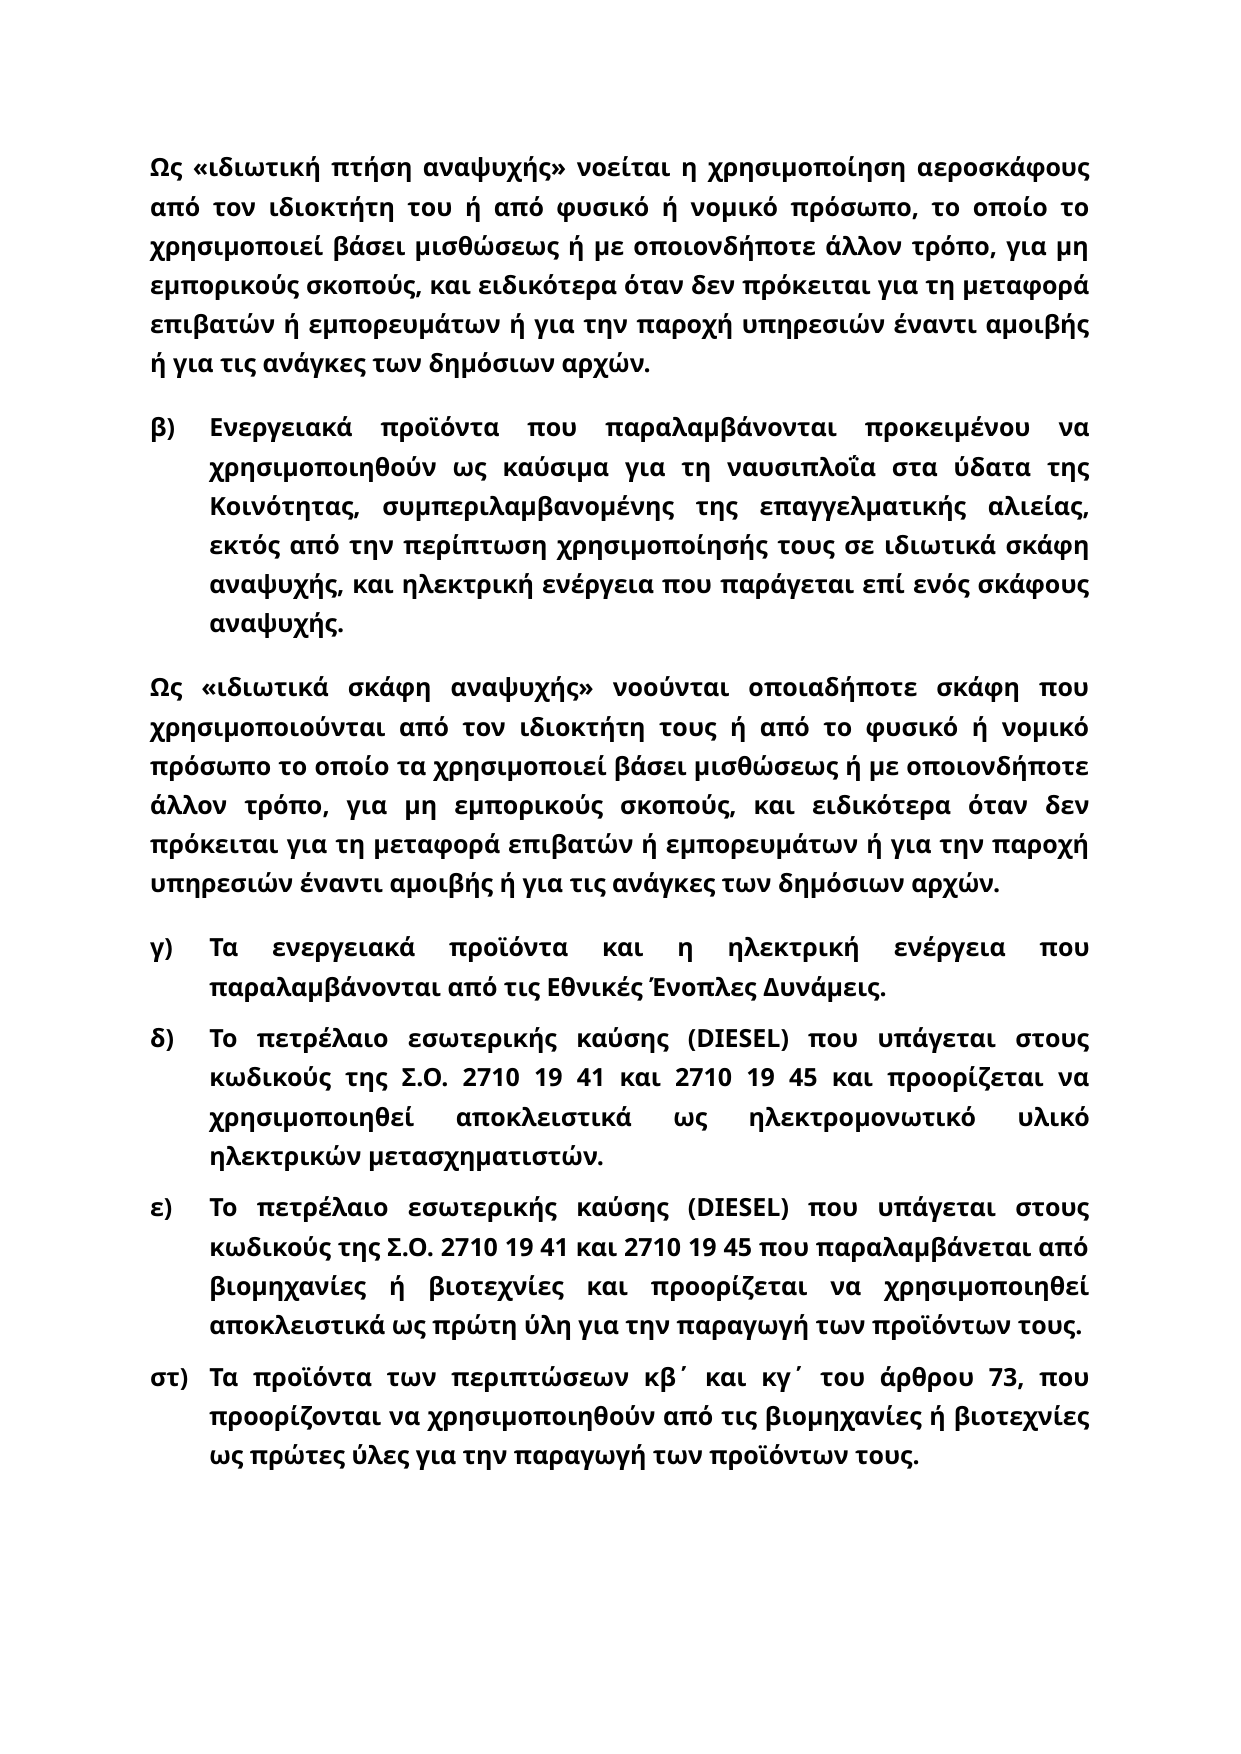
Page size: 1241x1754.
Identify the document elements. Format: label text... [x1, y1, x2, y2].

text Ως «ιδιωτική πτήση αναψυχής» νοείται η χρησιμοποίηση αεροσκάφους από τον ιδιοκτήτη του ή από φυσικό ή νομικό πρόσωπο, το οποίο το χρησιμοποιεί βάσει μισθώσεως ή με οποιονδήποτε άλλον τρόπο, για μη εμπορικούς σκοπούς, και ειδικότερα όταν δεν πρόκειται για τη μεταφορά επιβατών ή εμπορευμάτων ή για την παροχή υπηρεσιών έναντι αμοιβής ή για τις ανάγκες των δημόσιων αρχών. [150, 150, 1090, 380]
text Ως «ιδιωτικά σκάφη αναψυχής» νοούνται οποιαδήποτε σκάφη που χρησιμοποιούνται από τον ιδιοκτήτη τους ή από το φυσικό ή νομικό πρόσωπο το οποίο τα χρησιμοποιεί βάσει μισθώσεως ή με οποιονδήποτε άλλον τρόπο, για μη εμπορικούς σκοπούς, και ειδικότερα όταν δεν πρόκειται για τη μεταφορά επιβατών ή εμπορευμάτων ή για την παροχή υπηρεσιών έναντι αμοιβής ή για τις ανάγκες των δημόσιων αρχών. [150, 670, 1090, 900]
list δ) Το πετρέλαιο εσωτερικής καύσης (DIESEL) που υπάγεται στους κωδικούς της Σ.Ο. 2710 19 41 και 2710 19 45 και προορίζεται να χρησιμοποιηθεί αποκλειστικά ως ηλεκτρομονωτικό υλικό ηλεκτρικών μετασχηματιστών. [150, 1021, 1090, 1172]
list ε) Το πετρέλαιο εσωτερικής καύσης (DIESEL) που υπάγεται στους κωδικούς της Σ.Ο. 2710 19 41 και 2710 19 45 που παραλαμβάνεται από βιομηχανίες ή βιοτεχνίες και προορίζεται να χρησιμοποιηθεί αποκλειστικά ως πρώτη ύλη για την παραγωγή των προϊόντων τους. [150, 1190, 1090, 1342]
list β) Ενεργειακά προϊόντα που παραλαμβάνονται προκειμένου να χρησιμοποιηθούν ως καύσιμα για τη ναυσιπλοΐα στα ύδατα της Κοινότητας, συμπεριλαμβανομένης της επαγγελματικής αλιείας, εκτός από την περίπτωση χρησιμοποίησής τους σε ιδιωτικά σκάφη αναψυχής, και ηλεκτρική ενέργεια που παράγεται επί ενός σκάφους αναψυχής. [150, 410, 1090, 640]
list στ) Τα προϊόντα των περιπτώσεων κβ΄ και κγ΄ του άρθρου 73, που προορίζονται να χρησιμοποιηθούν από τις βιομηχανίες ή βιοτεχνίες ως πρώτες ύλες για την παραγωγή των προϊόντων τους. [150, 1359, 1090, 1472]
list γ) Τα ενεργειακά προϊόντα και η ηλεκτρική ενέργεια που παραλαμβάνονται από τις Εθνικές Ένοπλες Δυνάμεις. [150, 930, 1090, 1003]
